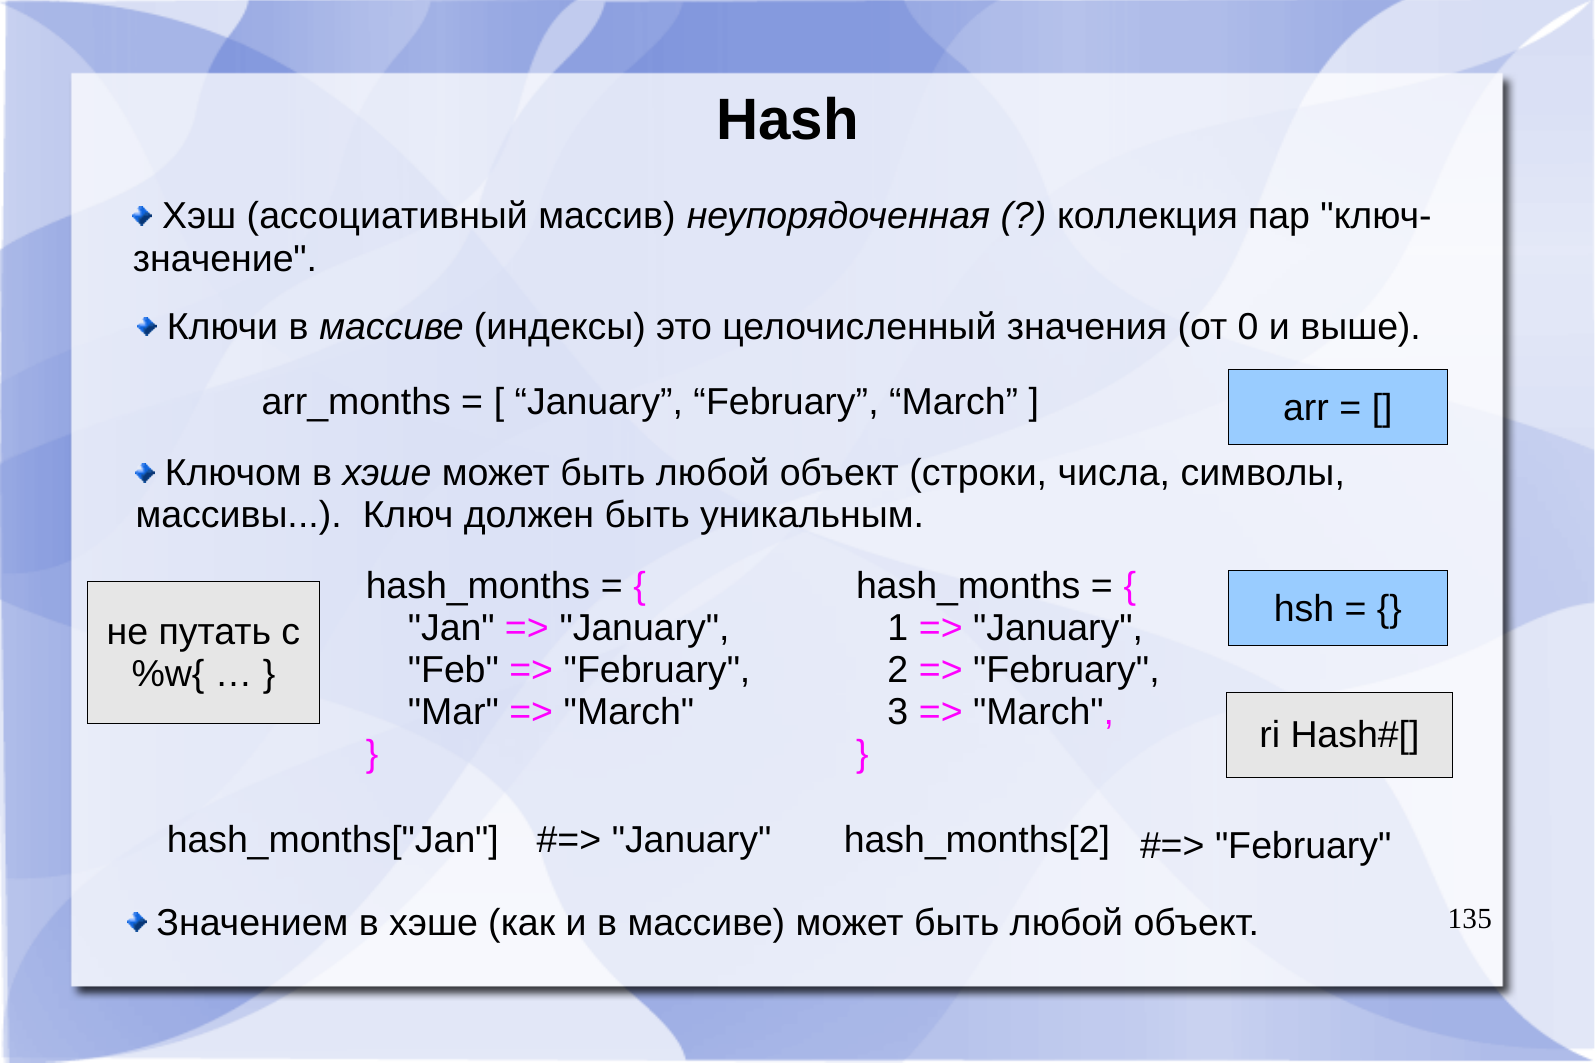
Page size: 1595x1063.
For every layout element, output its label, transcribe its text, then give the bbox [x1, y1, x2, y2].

text_box hsh = {} [1228, 570, 1448, 646]
title Hash [75, 75, 1501, 164]
text_box ri Hash#[] [1226, 692, 1453, 778]
text_box не путать с %w{ … } [87, 581, 320, 724]
text_box #=> "January" [511, 811, 787, 869]
text_box hash_months = { 1 => "January", 2 => "February", 3 => "March", } [841, 556, 1175, 782]
text_box arr = [] [1228, 369, 1448, 445]
text_box hash_months[2] [829, 811, 1126, 869]
text_box hash_months = { "Jan" => "January", "Feb" => "February", "Mar" => "March" } [351, 556, 766, 782]
text_box Хэш (ассоциативный массив) неупорядоченная (?) коллекция пар "ключ-значение". [118, 187, 1463, 287]
text_box Ключи в массиве (индексы) это целочисленный значения (от 0 и выше). [122, 298, 1438, 355]
text_box Значением в хэше (как и в массиве) может быть любой объект. [112, 894, 1276, 951]
text_box Ключом в хэше может быть любой объект (строки, числа, символы, массивы...). Ключ должен быть уникальным. [120, 444, 1463, 544]
text_box #=> "February" [1125, 817, 1407, 875]
text_box hash_months["Jan"] [152, 811, 511, 869]
picture [0, 0, 1595, 1063]
text_box arr_months = [ “January”, “February”, “March” ] [246, 373, 1055, 431]
